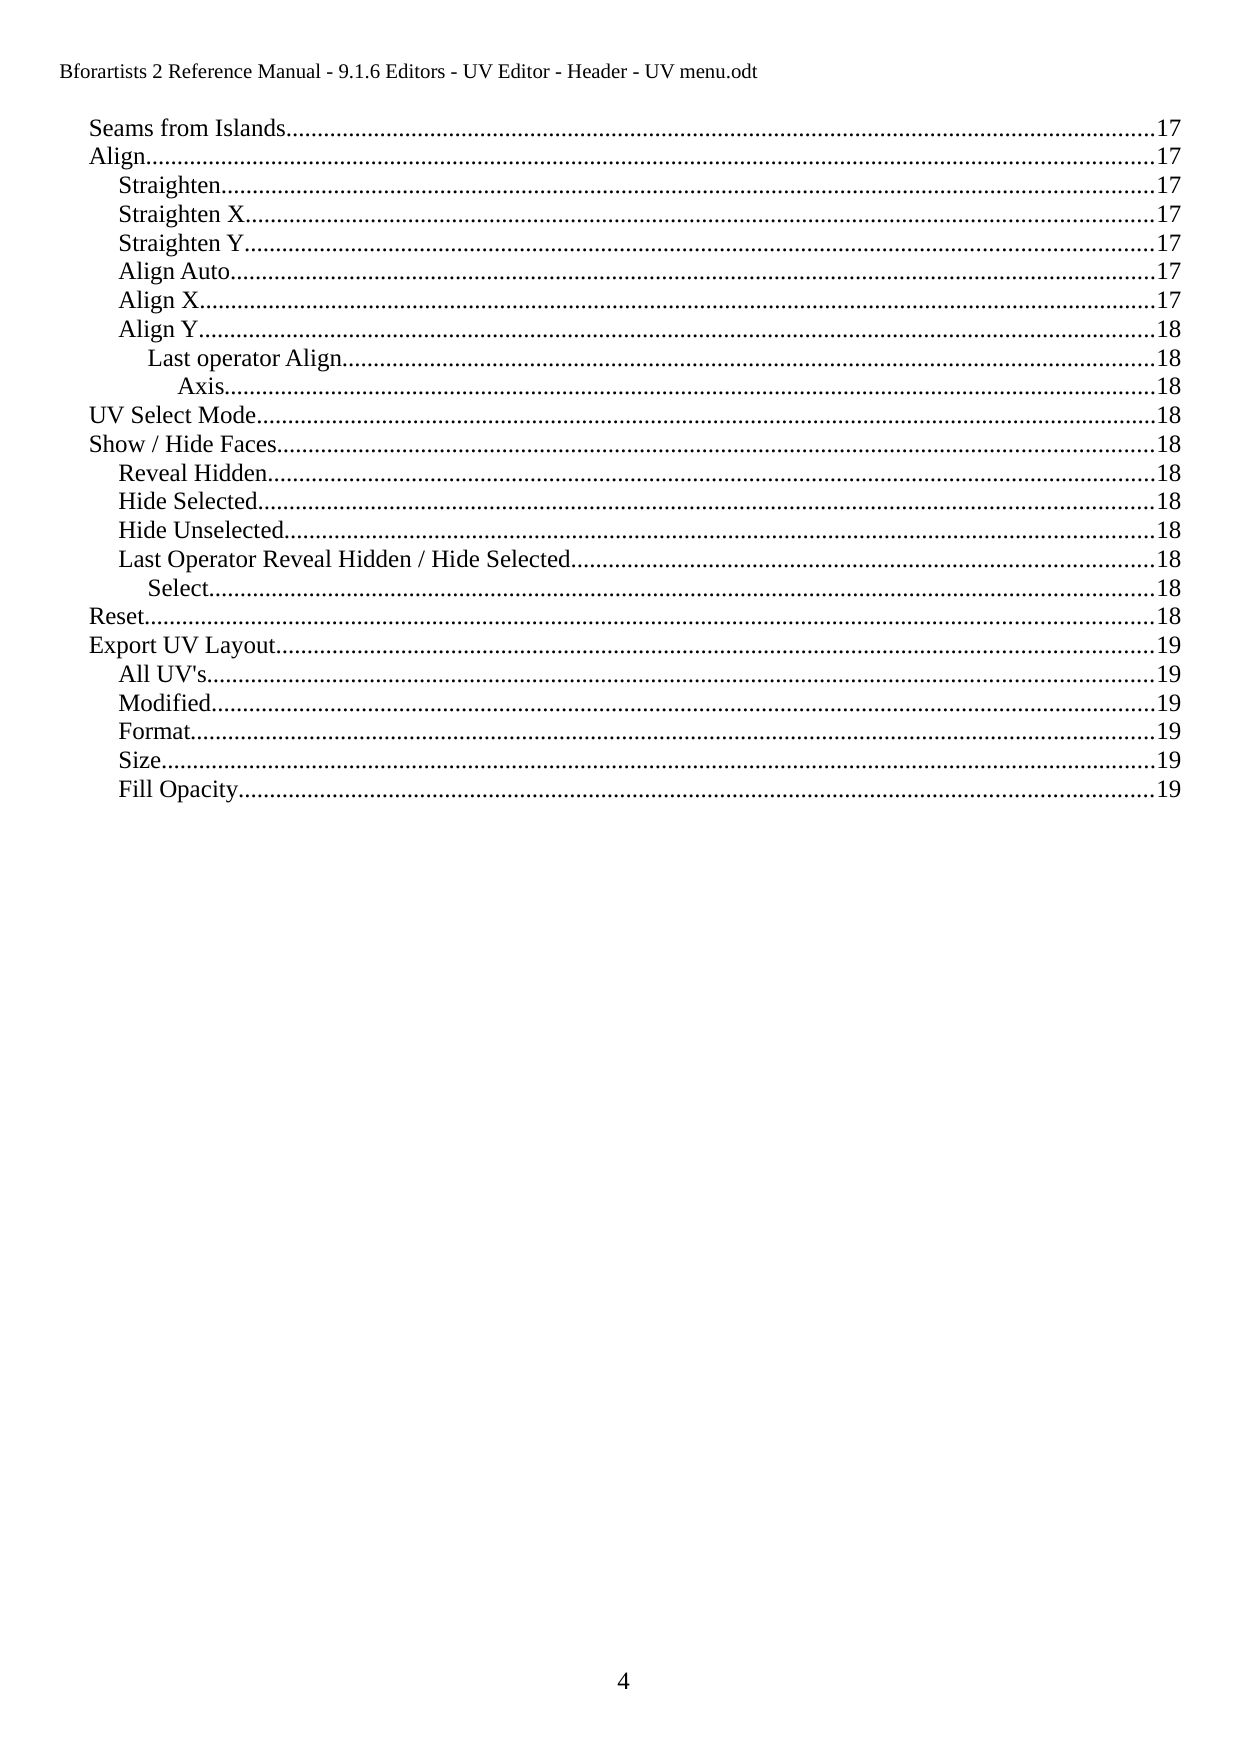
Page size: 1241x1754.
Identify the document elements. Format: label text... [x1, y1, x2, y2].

text Align Auto 17 [118, 256, 1181, 285]
text Select 18 [147, 573, 1181, 601]
text Straighten 17 [118, 170, 1181, 199]
text UV Select Mode 18 [88, 400, 1181, 429]
text Hide Selected 18 [118, 486, 1181, 515]
text Export UV Layout 19 [88, 630, 1181, 659]
text Straighten Y 17 [118, 228, 1181, 256]
text Fill Opacity 19 [118, 774, 1181, 803]
text Show / Hide Faces 18 [88, 429, 1181, 458]
text Align Y 18 [118, 314, 1181, 343]
text Last operator Align 18 [147, 343, 1181, 371]
text Axis 18 [177, 371, 1181, 400]
text All UV's 19 [118, 659, 1181, 688]
text Seams from Islands 17 [88, 113, 1181, 141]
text Straighten X 17 [118, 199, 1181, 228]
text Format 19 [118, 716, 1181, 745]
text Align 17 [88, 141, 1181, 170]
text Align X 17 [118, 285, 1181, 314]
text Reveal Hidden 18 [118, 458, 1181, 486]
text Modified 19 [118, 688, 1181, 716]
text Size 19 [118, 745, 1181, 774]
text Hide Unselected 18 [118, 515, 1181, 544]
text Last Operator Reveal Hidden / Hide Selected 18 [118, 544, 1181, 573]
text Reset 18 [88, 601, 1181, 630]
